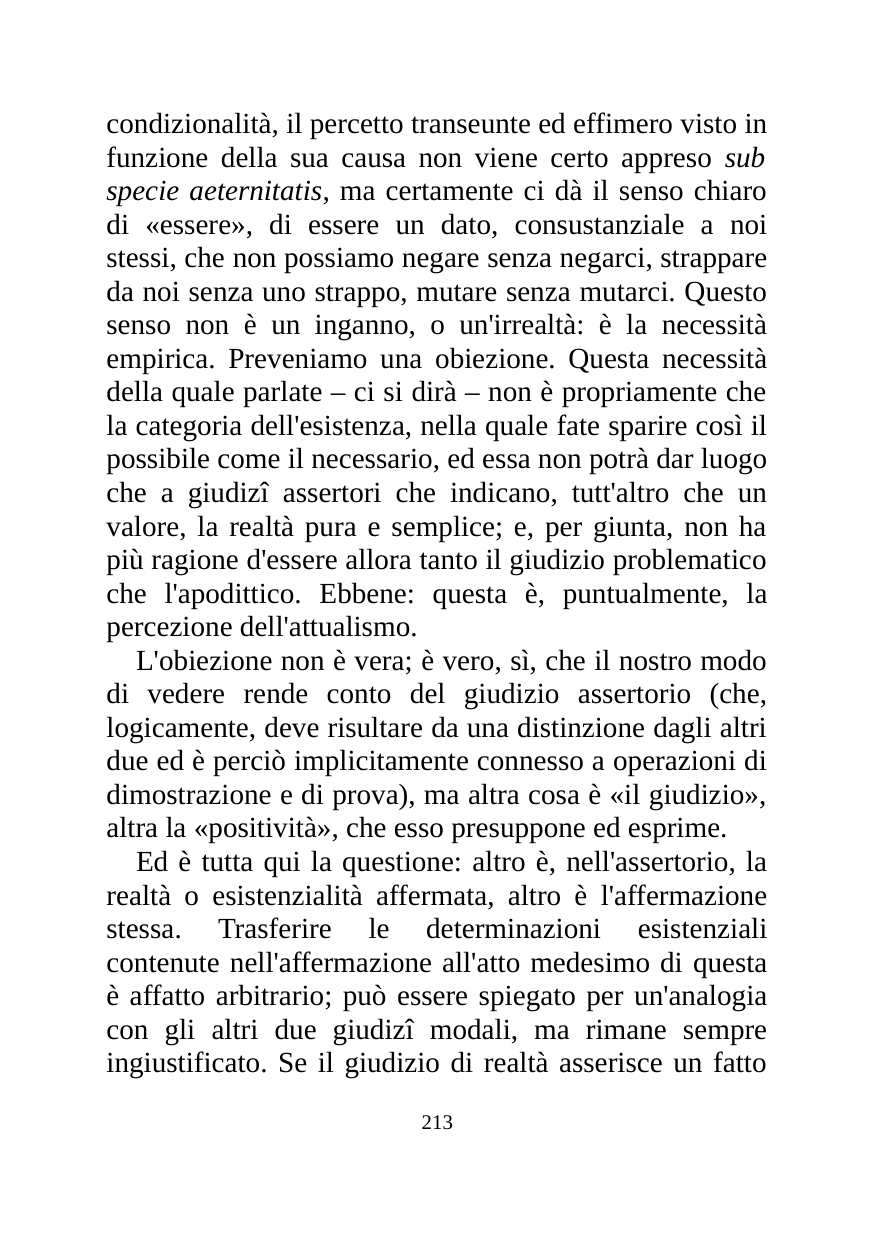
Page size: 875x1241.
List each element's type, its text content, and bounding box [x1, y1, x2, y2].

text condizionalità, il percetto transeunte ed effimero visto in funzione della sua causa non viene certo appreso sub specie aeternitatis, ma certamente ci dà il senso chiaro di «essere», di essere un dato, consustanziale a noi stessi, che non possiamo negare senza negarci, strappare da noi senza uno strappo, mutare senza mutarci. Questo senso non è un inganno, o un'irrealtà: è la necessità empirica. Preveniamo una obiezione. Questa necessità della quale parlate – ci si dirà – non è propriamente che la categoria dell'esistenza, nella quale fate sparire così il possibile come il necessario, ed essa non potrà dar luogo che a giudizî assertori che indicano, tutt'altro che un valore, la realtà pura e semplice; e, per giunta, non ha più ragione d'essere allora tanto il giudizio problematico che l'apodittico. Ebbene: questa è, puntualmente, la percezione dell'attualismo. [106, 106, 768, 643]
text L'obiezione non è vera; è vero, sì, che il nostro modo di vedere rende conto del giudizio assertorio (che, logicamente, deve risultare da una distinzione dagli altri due ed è perciò implicitamente connesso a operazioni di dimostrazione e di prova), ma altra cosa è «il giudizio», altra la «positività», che esso presuppone ed esprime. [106, 643, 768, 844]
text Ed è tutta qui la questione: altro è, nell'assertorio, la realtà o esistenzialità affermata, altro è l'affermazione stessa. Trasferire le determinazioni esistenziali contenute nell'affermazione all'atto medesimo di questa è affatto arbitrario; può essere spiegato per un'analogia con gli altri due giudizî modali, ma rimane sempre ingiustificato. Se il giudizio di realtà asserisce un fatto [106, 844, 768, 1079]
